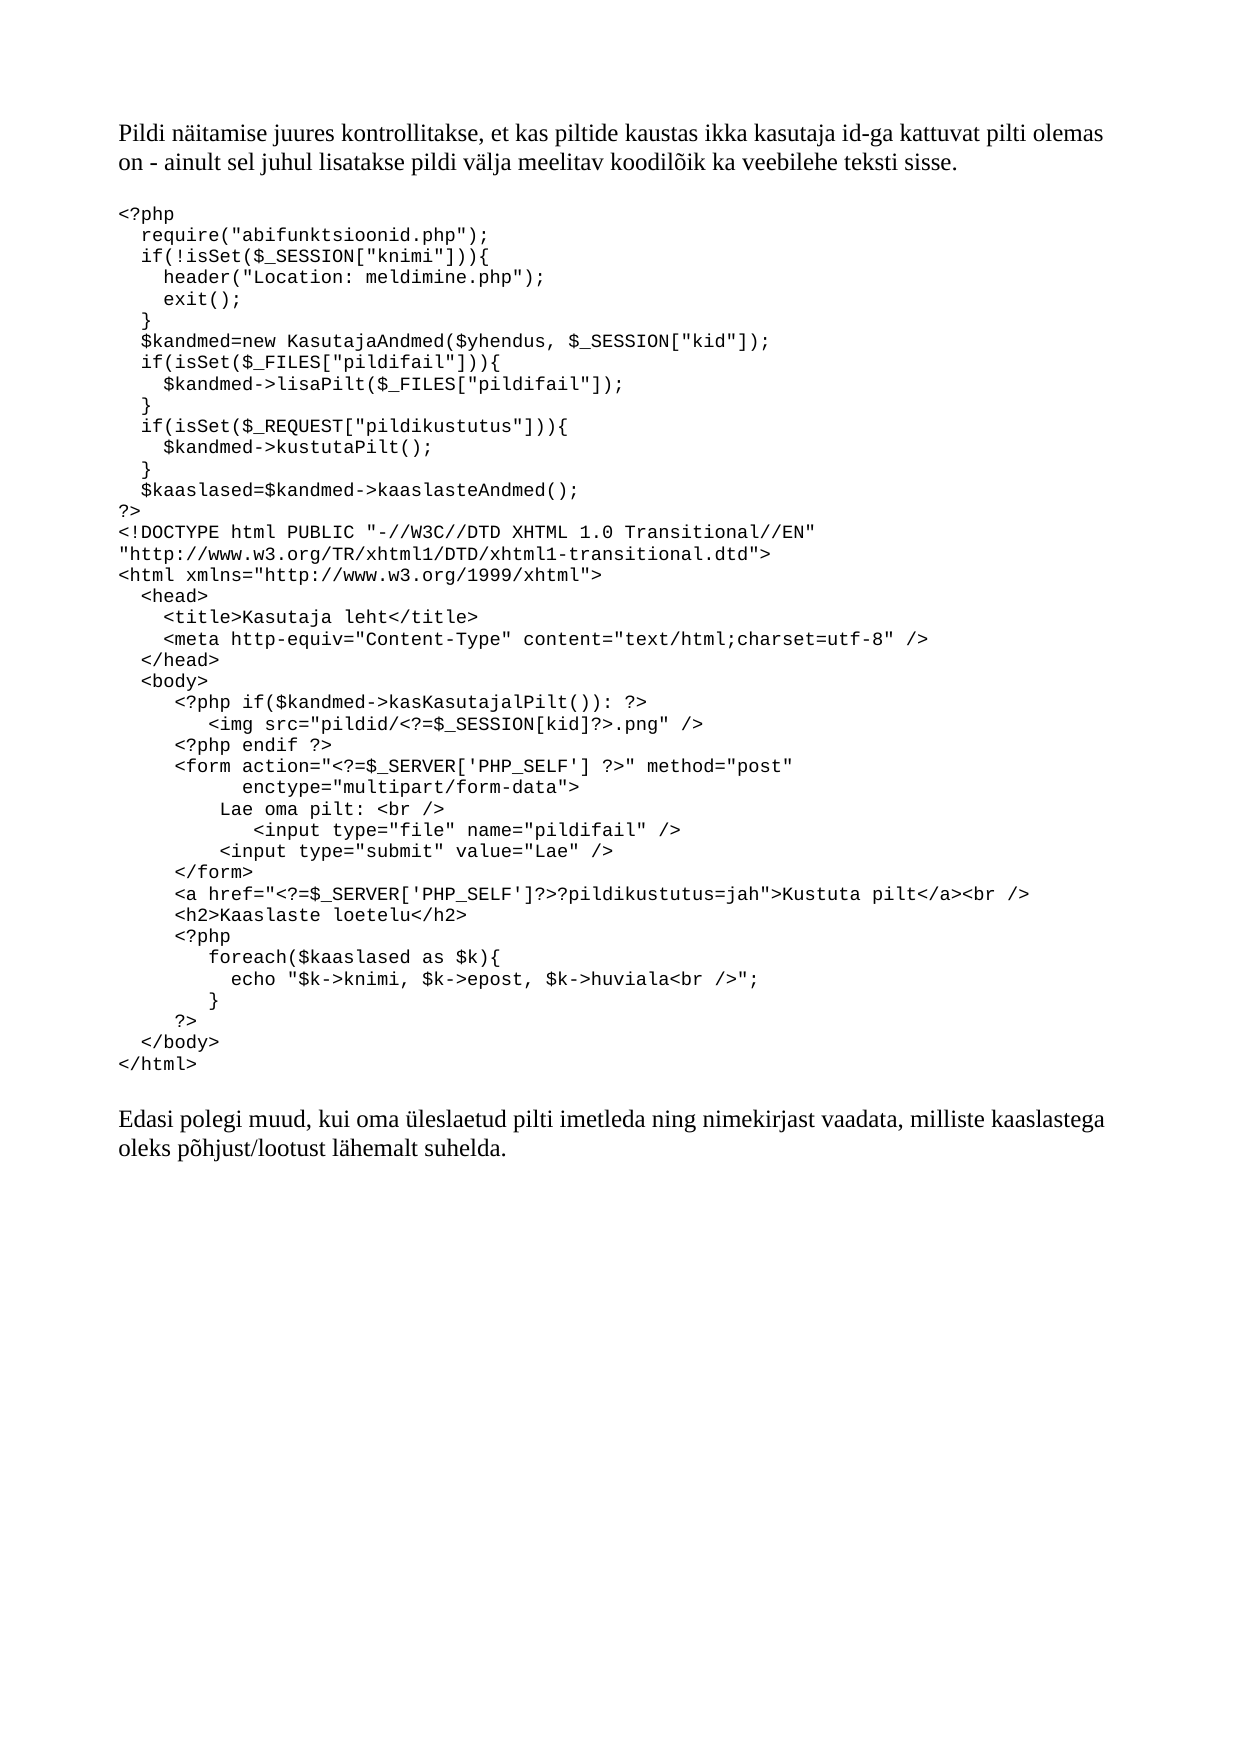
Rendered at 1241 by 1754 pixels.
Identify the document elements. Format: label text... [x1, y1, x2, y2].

text <img src="pildid/<?=$_SESSION[kid]?>.png" /> [118, 714, 1122, 736]
text <head> [118, 587, 1122, 608]
text if(!isSet($_SESSION["knimi"])){ [118, 247, 1122, 268]
text <input type="file" name="pildifail" /> [118, 821, 1122, 842]
text $kandmed=new KasutajaAndmed($yhendus, $_SESSION["kid"]); [118, 332, 1122, 353]
text ?> [118, 1012, 1122, 1033]
text foreach($kaaslased as $k){ [118, 948, 1122, 969]
text <h2>Kaaslaste loetelu</h2> [118, 906, 1122, 927]
text <a href="<?=$_SERVER['PHP_SELF']?>?pildikustutus=jah">Kustuta pilt</a><br /> [118, 884, 1122, 906]
text $kaaslased=$kandmed->kaaslasteAndmed(); [118, 481, 1122, 502]
text Edasi polegi muud, kui oma üleslaetud pilti imetleda ning nimekirjast vaadata, milliste kaaslastega oleks põhjust/lootust lähemalt suhelda. [118, 1104, 1122, 1162]
text </head> [118, 651, 1122, 672]
text <title>Kasutaja leht</title> [118, 608, 1122, 629]
text $kandmed->lisaPilt($_FILES["pildifail"]); [118, 374, 1122, 396]
text echo "$k->knimi, $k->epost, $k->huviala<br />"; [118, 969, 1122, 991]
text <?php if($kandmed->kasKasutajalPilt()): ?> [118, 693, 1122, 714]
text if(isSet($_FILES["pildifail"])){ [118, 353, 1122, 374]
text Pildi näitamise juures kontrollitakse, et kas piltide kaustas ikka kasutaja id-ga kattuvat pilti olemas on - ainult sel juhul lisatakse pildi välja meelitav koodilõik ka veebilehe teksti sisse. [118, 118, 1122, 176]
text <!DOCTYPE html PUBLIC "-//W3C//DTD XHTML 1.0 Transitional//EN" [118, 523, 1122, 544]
text <html xmlns="http://www.w3.org/1999/xhtml"> [118, 566, 1122, 587]
text exit(); [118, 289, 1122, 311]
text require("abifunktsioonid.php"); [118, 226, 1122, 247]
text <?php [118, 927, 1122, 948]
text <meta http-equiv="Content-Type" content="text/html;charset=utf-8" /> [118, 629, 1122, 651]
text "http://www.w3.org/TR/xhtml1/DTD/xhtml1-transitional.dtd"> [118, 544, 1122, 566]
text } [118, 459, 1122, 481]
text } [118, 311, 1122, 332]
text <input type="submit" value="Lae" /> [118, 842, 1122, 863]
text </html> [118, 1054, 1122, 1076]
text <form action="<?=$_SERVER['PHP_SELF'] ?>" method="post" [118, 757, 1122, 778]
text if(isSet($_REQUEST["pildikustutus"])){ [118, 417, 1122, 438]
text } [118, 396, 1122, 417]
text $kandmed->kustutaPilt(); [118, 438, 1122, 459]
text <?php [118, 204, 1122, 226]
text <?php endif ?> [118, 736, 1122, 757]
text enctype="multipart/form-data"> [118, 778, 1122, 799]
text </body> [118, 1033, 1122, 1054]
text <body> [118, 672, 1122, 693]
text Lae oma pilt: <br /> [118, 799, 1122, 821]
text header("Location: meldimine.php"); [118, 268, 1122, 289]
text } [118, 991, 1122, 1012]
text ?> [118, 502, 1122, 523]
text </form> [118, 863, 1122, 884]
